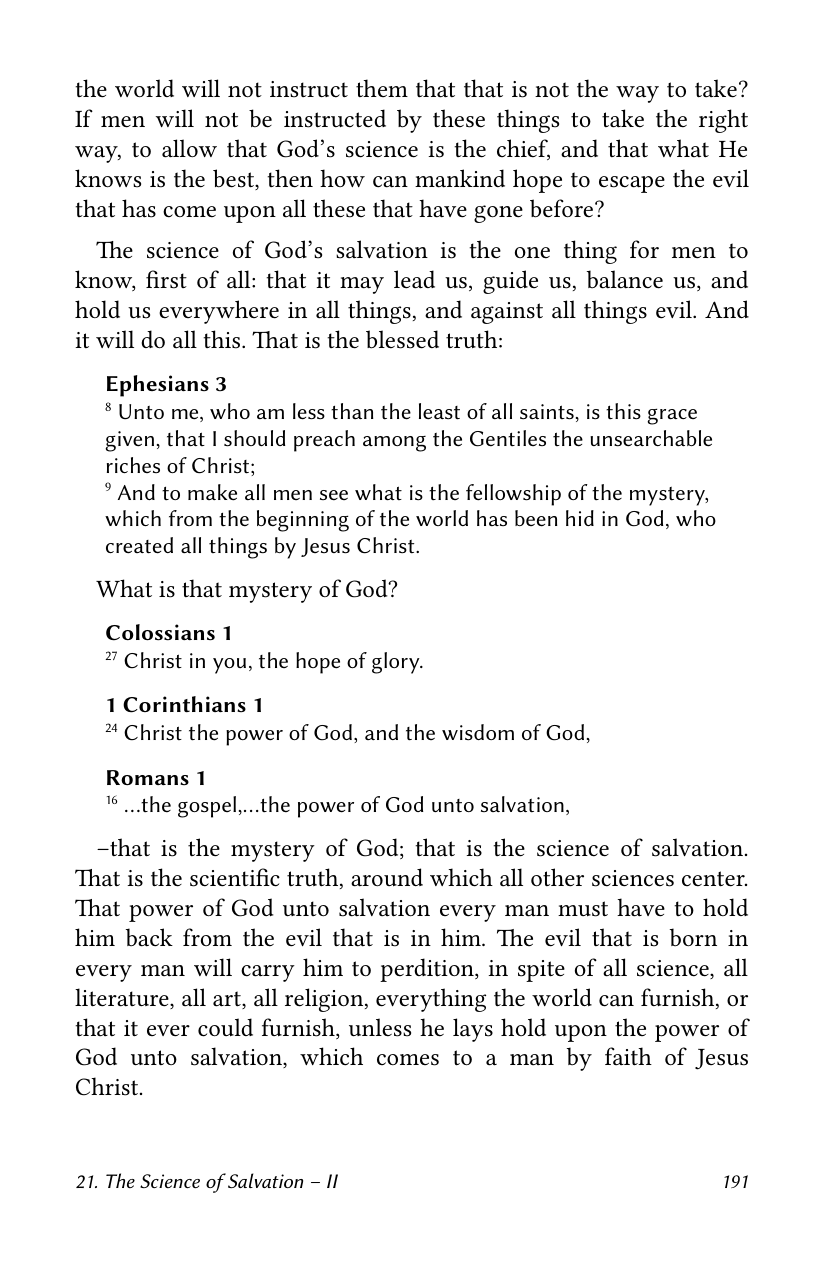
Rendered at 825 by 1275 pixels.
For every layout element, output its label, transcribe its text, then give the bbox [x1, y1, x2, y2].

text The science of God’s salvation is the one thing for men to know, first of all: that it may lead us, guide us, balance us, and hold us everywhere in all things, and against all things evil. And it will do all this. That is the blessed truth: [75, 237, 750, 355]
text 1 Corinthians 1 [105, 692, 750, 718]
text the world will not instruct them that that is not the way to take? If men will not be instructed by these things to take the right way, to allow that God’s science is the chief, and that what He knows is the best, then how can mankind hope to escape the evil that has come upon all these that have gone before? [75, 75, 750, 223]
text 16 ...the gospel,...the power of God unto salvation, [105, 792, 720, 818]
text 24 Christ the power of God, and the wisdom of God, [105, 720, 720, 746]
text Romans 1 [105, 765, 750, 791]
text Ephesians 3 [105, 371, 750, 397]
text Colossians 1 [105, 620, 750, 646]
text What is that mystery of God? [75, 575, 750, 603]
text 27 Christ in you, the hope of glory. [105, 647, 720, 674]
text 8 Unto me, who am less than the least of all saints, is this grace given, that I should preach among the Gentiles the unsearchable riches of Christ; [105, 399, 720, 479]
text –that is the mystery of God; that is the science of salvation. That is the scientific truth, around which all other sciences center. That power of God unto salvation every man must have to hold him back from the evil that is in him. The evil that is born in every man will carry him to perdition, in spite of all science, all literature, all art, all religion, everything the world can furnish, or that it ever could furnish, unless he lays hold upon the power of God unto salvation, which comes to a man by faith of Jesus Christ. [75, 834, 750, 1102]
text 9 And to make all men see what is the fellowship of the mystery, which from the beginning of the world has been hid in God, who created all things by Jesus Christ. [105, 479, 720, 559]
